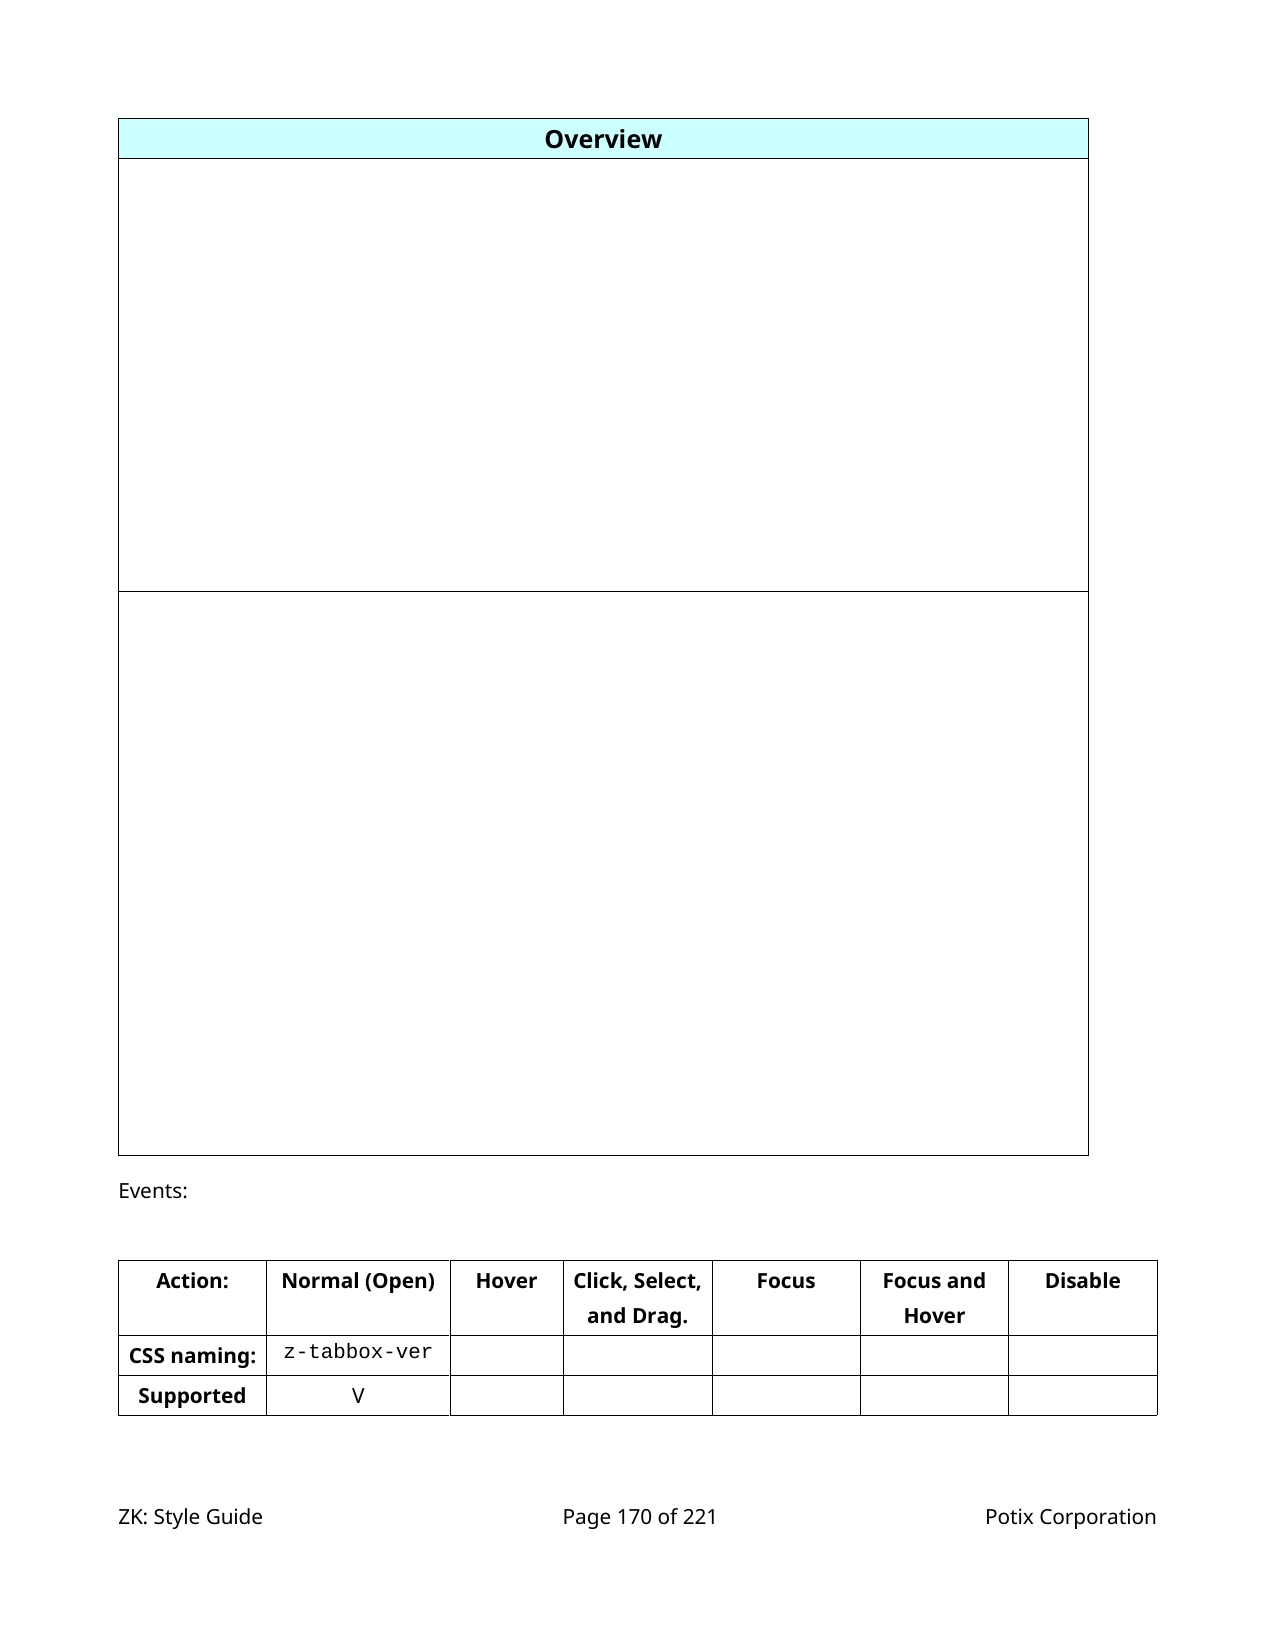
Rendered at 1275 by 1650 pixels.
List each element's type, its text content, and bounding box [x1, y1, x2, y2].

table_cell [451, 1376, 563, 1415]
table_cell [119, 592, 1088, 1155]
table_cell [713, 1336, 860, 1375]
table_header Click, Select, and Drag. [564, 1261, 712, 1335]
table_cell [119, 159, 1088, 591]
table_cell CSS naming: [119, 1336, 266, 1375]
table_cell Supported [119, 1376, 266, 1415]
table_cell [1009, 1376, 1157, 1415]
table_cell [1009, 1336, 1157, 1375]
table_cell [861, 1336, 1008, 1375]
table_header Hover [451, 1261, 563, 1335]
table_cell [564, 1376, 712, 1415]
table_header Normal (Open) [267, 1261, 449, 1335]
text Events: [118, 1176, 1157, 1239]
table_cell [713, 1376, 860, 1415]
table_cell [451, 1336, 563, 1375]
table_header Action: [119, 1261, 266, 1335]
table_cell z-tabbox-ver [267, 1336, 449, 1375]
table_header Overview [119, 119, 1088, 158]
table_cell [564, 1336, 712, 1375]
table_header Focus and Hover [861, 1261, 1008, 1335]
table_cell [861, 1376, 1008, 1415]
table_header Focus [713, 1261, 860, 1335]
table_cell V [267, 1376, 449, 1415]
table_header Disable [1009, 1261, 1157, 1335]
